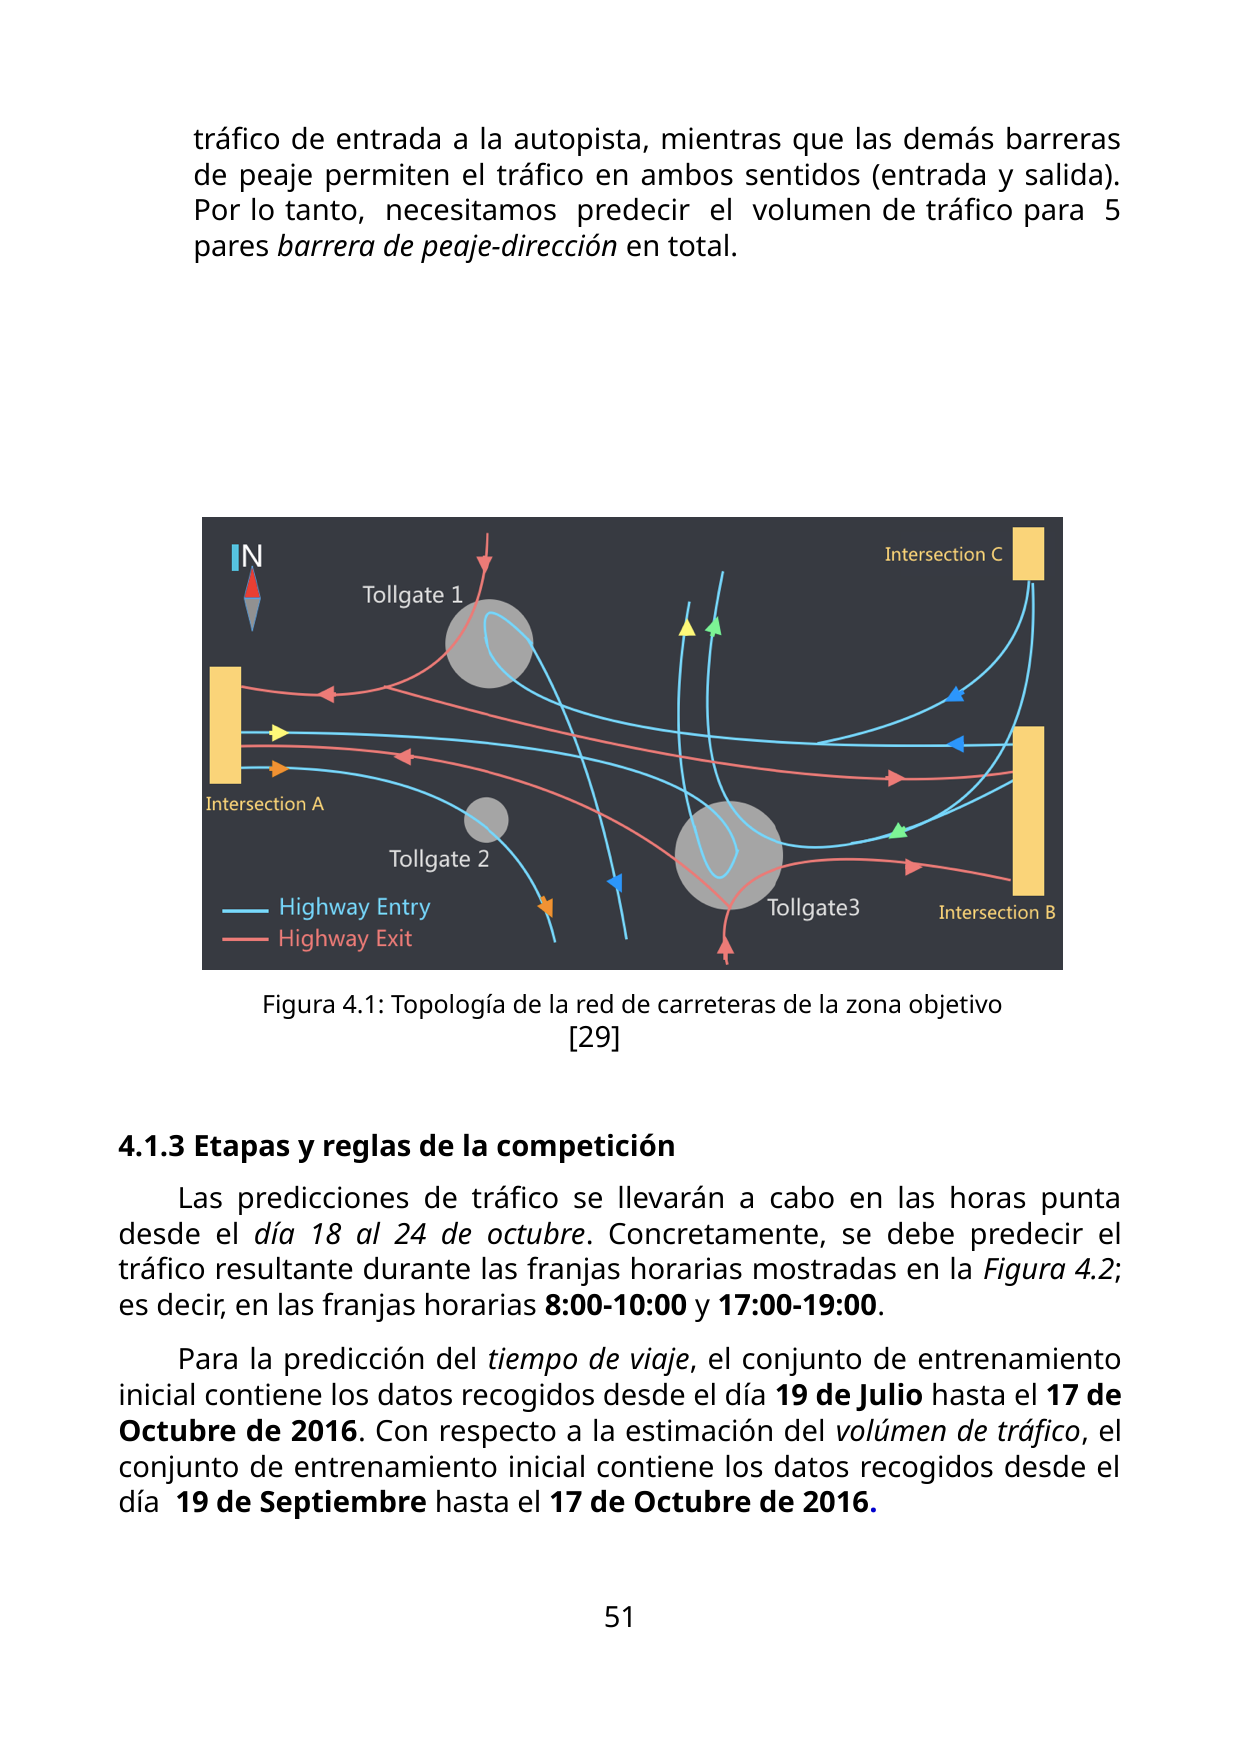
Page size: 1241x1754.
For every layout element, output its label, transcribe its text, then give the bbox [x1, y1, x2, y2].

text Para la predicción del tiempo de viaje, el conjunto de entrenamiento inicial contiene los datos recogidos desde el día 19 de Julio hasta el 17 de Octubre de 2016. Con respecto a la estimación del volúmen de tráfico, el conjunto de entrenamiento inicial contiene los datos recogidos desde el día 19 de Septiembre hasta el 17 de Octubre de 2016. [118, 1339, 1122, 1521]
picture [202, 517, 1063, 970]
text Las predicciones de tráfico se llevarán a cabo en las horas punta desde el día 18 al 24 de octubre. Concretamente, se debe predecir el tráfico resultante durante las franjas horarias mostradas en la Figura 4.2; es decir, en las franjas horarias 8:00-10:00 y 17:00-19:00. [118, 1177, 1122, 1324]
text [0] [118, 820, 1122, 1056]
subtitle Etapas y reglas de la competición [118, 1125, 1122, 1165]
text Figura 4.1: Topología de la red de carreteras de la zona objetivo [202, 970, 1063, 1020]
list tráfico de entrada a la autopista, mientras que las demás barreras de peaje permiten el tráfico en ambos sentidos (entrada y salida). Por lo tanto, necesitamos predecir el volumen de tráfico para 5 pares barrera de peaje-dirección en total. [156, 118, 1122, 265]
